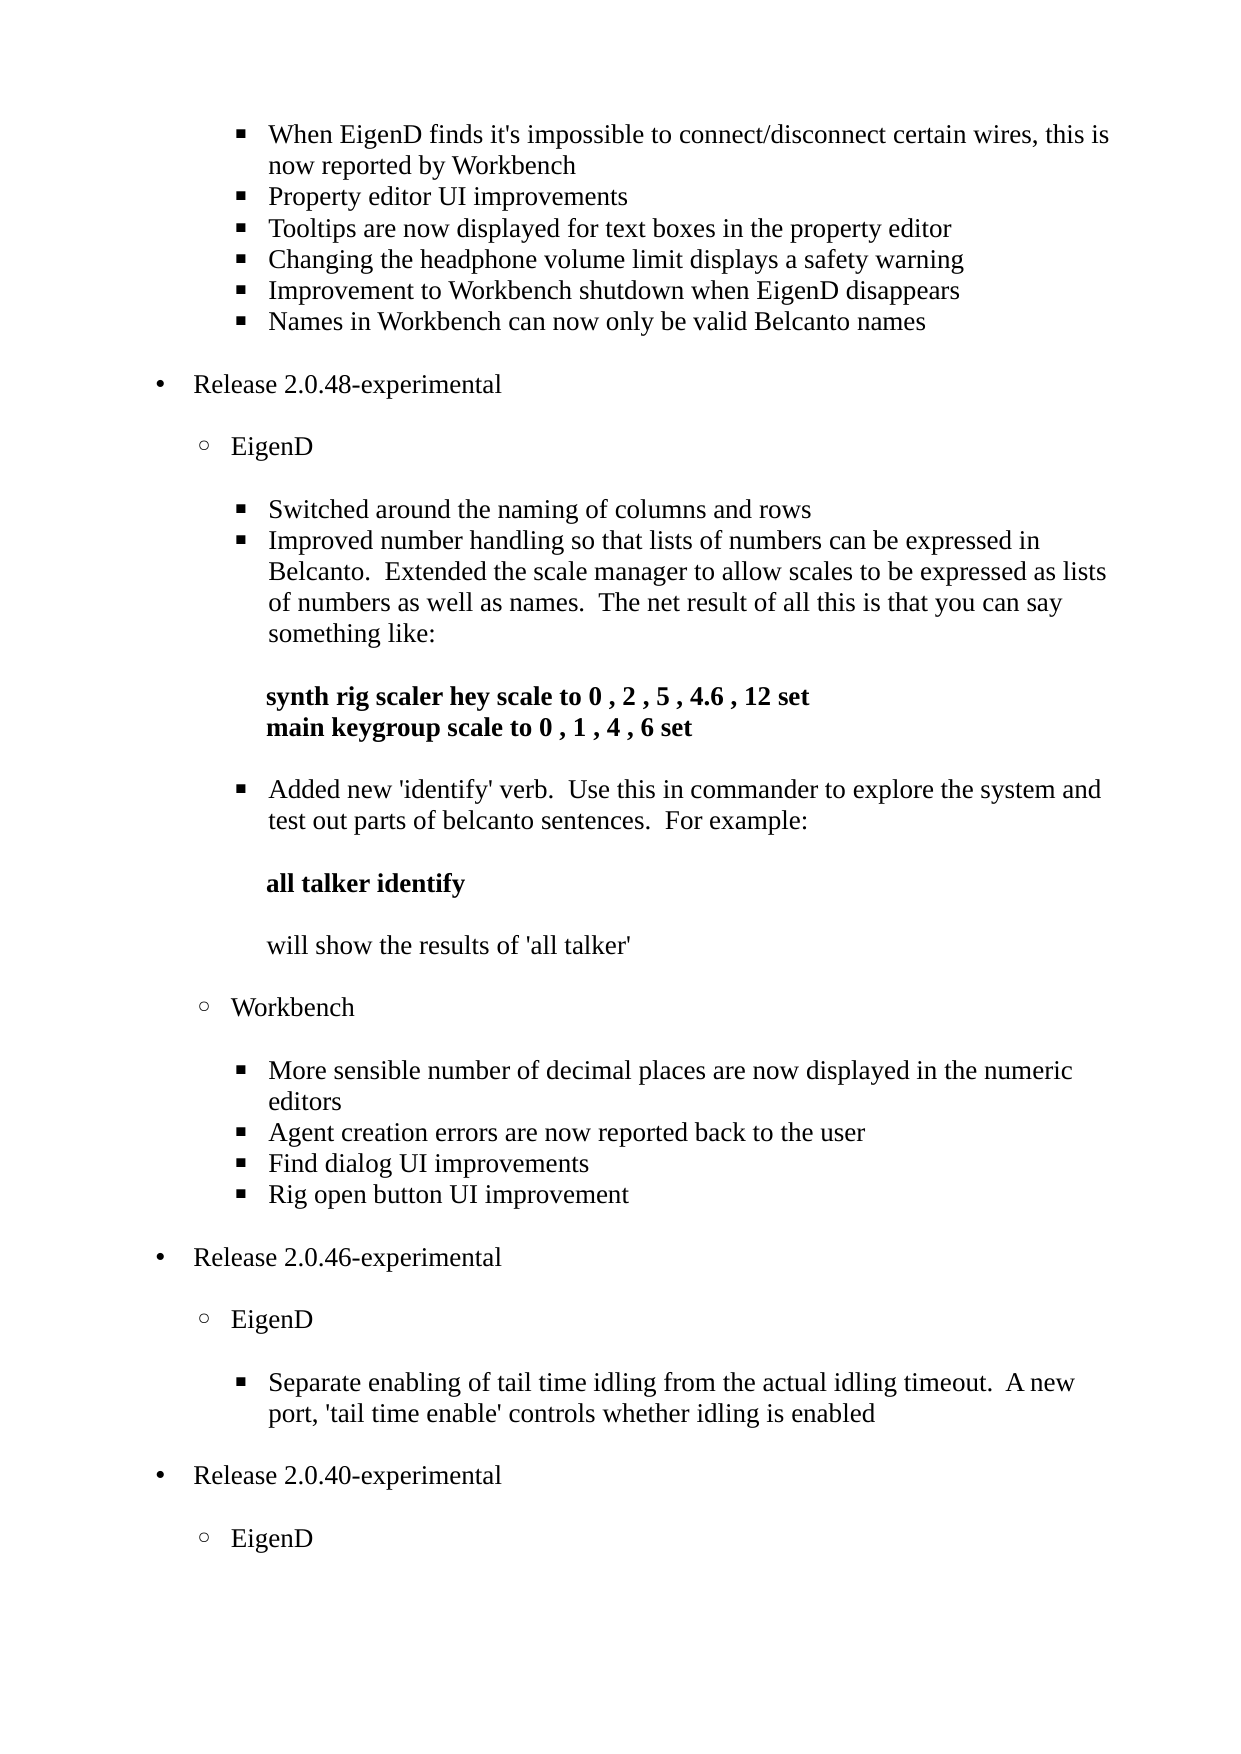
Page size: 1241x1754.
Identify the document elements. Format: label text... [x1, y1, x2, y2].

list Property editor UI improvements [231, 181, 1122, 212]
list Improved number handling so that lists of numbers can be expressed in Belcanto. Extended the scale manager to allow scales to be expressed as lists of numbers as well as names. The net result of all this is that you can say something like: [231, 524, 1122, 649]
list Workbench [193, 991, 1122, 1023]
list When EigenD finds it's impossible to connect/disconnect certain wires, this is now reported by Workbench [231, 118, 1122, 181]
list Separate enabling of tail time idling from the actual idling timeout. A new port, 'tail time enable' controls whether idling is enabled [231, 1366, 1122, 1428]
list Switched around the naming of columns and rows [231, 493, 1122, 524]
list Rig open button UI improvement [231, 1179, 1122, 1210]
list EigenD [193, 1303, 1122, 1335]
text main keygroup scale to 0 , 1 , 4 , 6 set [266, 711, 1122, 742]
list EigenD [193, 1522, 1122, 1553]
list More sensible number of decimal places are now displayed in the numeric editors [231, 1054, 1122, 1116]
list Agent creation errors are now reported back to the user [231, 1116, 1122, 1147]
text all talker identify [118, 867, 1122, 898]
list Names in Workbench can now only be valid Belcanto names [231, 306, 1122, 337]
list Release 2.0.46-experimental [156, 1241, 1122, 1272]
list Changing the headphone volume limit displays a safety warning [231, 243, 1122, 274]
list Release 2.0.48-experimental [156, 368, 1122, 399]
list Find dialog UI improvements [231, 1147, 1122, 1179]
list Tooltips are now displayed for text boxes in the property editor [231, 212, 1122, 243]
list EigenD [193, 430, 1122, 462]
list Release 2.0.40-experimental [156, 1459, 1122, 1491]
list Improvement to Workbench shutdown when EigenD disappears [231, 274, 1122, 306]
text synth rig scaler hey scale to 0 , 2 , 5 , 4.6 , 12 set [118, 680, 1122, 711]
list Added new 'identify' verb. Use this in commander to explore the system and test out parts of belcanto sentences. For example: [231, 773, 1122, 836]
text will show the results of 'all talker' [192, 929, 1122, 960]
